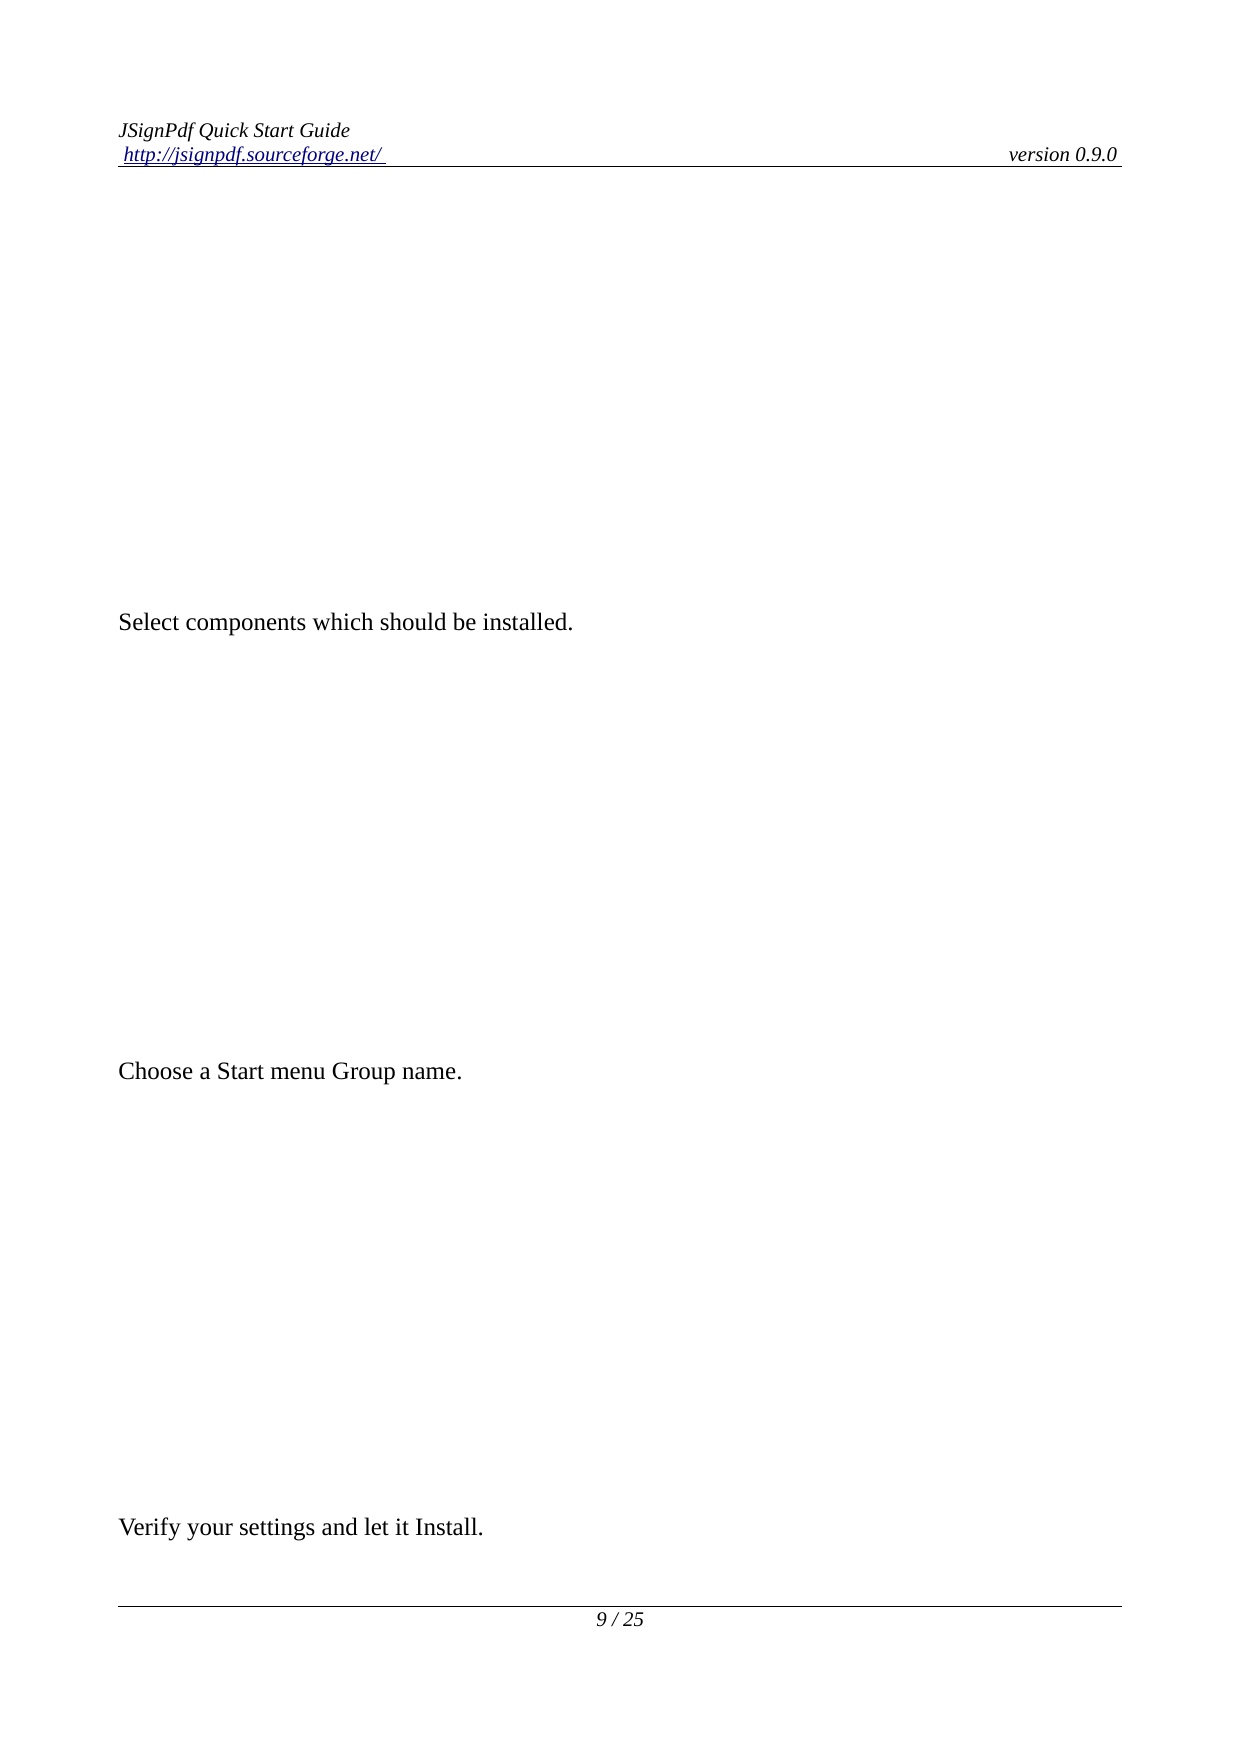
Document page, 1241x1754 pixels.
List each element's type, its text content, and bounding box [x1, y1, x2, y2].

text Verify your settings and let it Install. [118, 1097, 1122, 1541]
text Select components which should be installed. [118, 197, 1122, 635]
text Choose a Start menu Group name. [118, 648, 1122, 1084]
